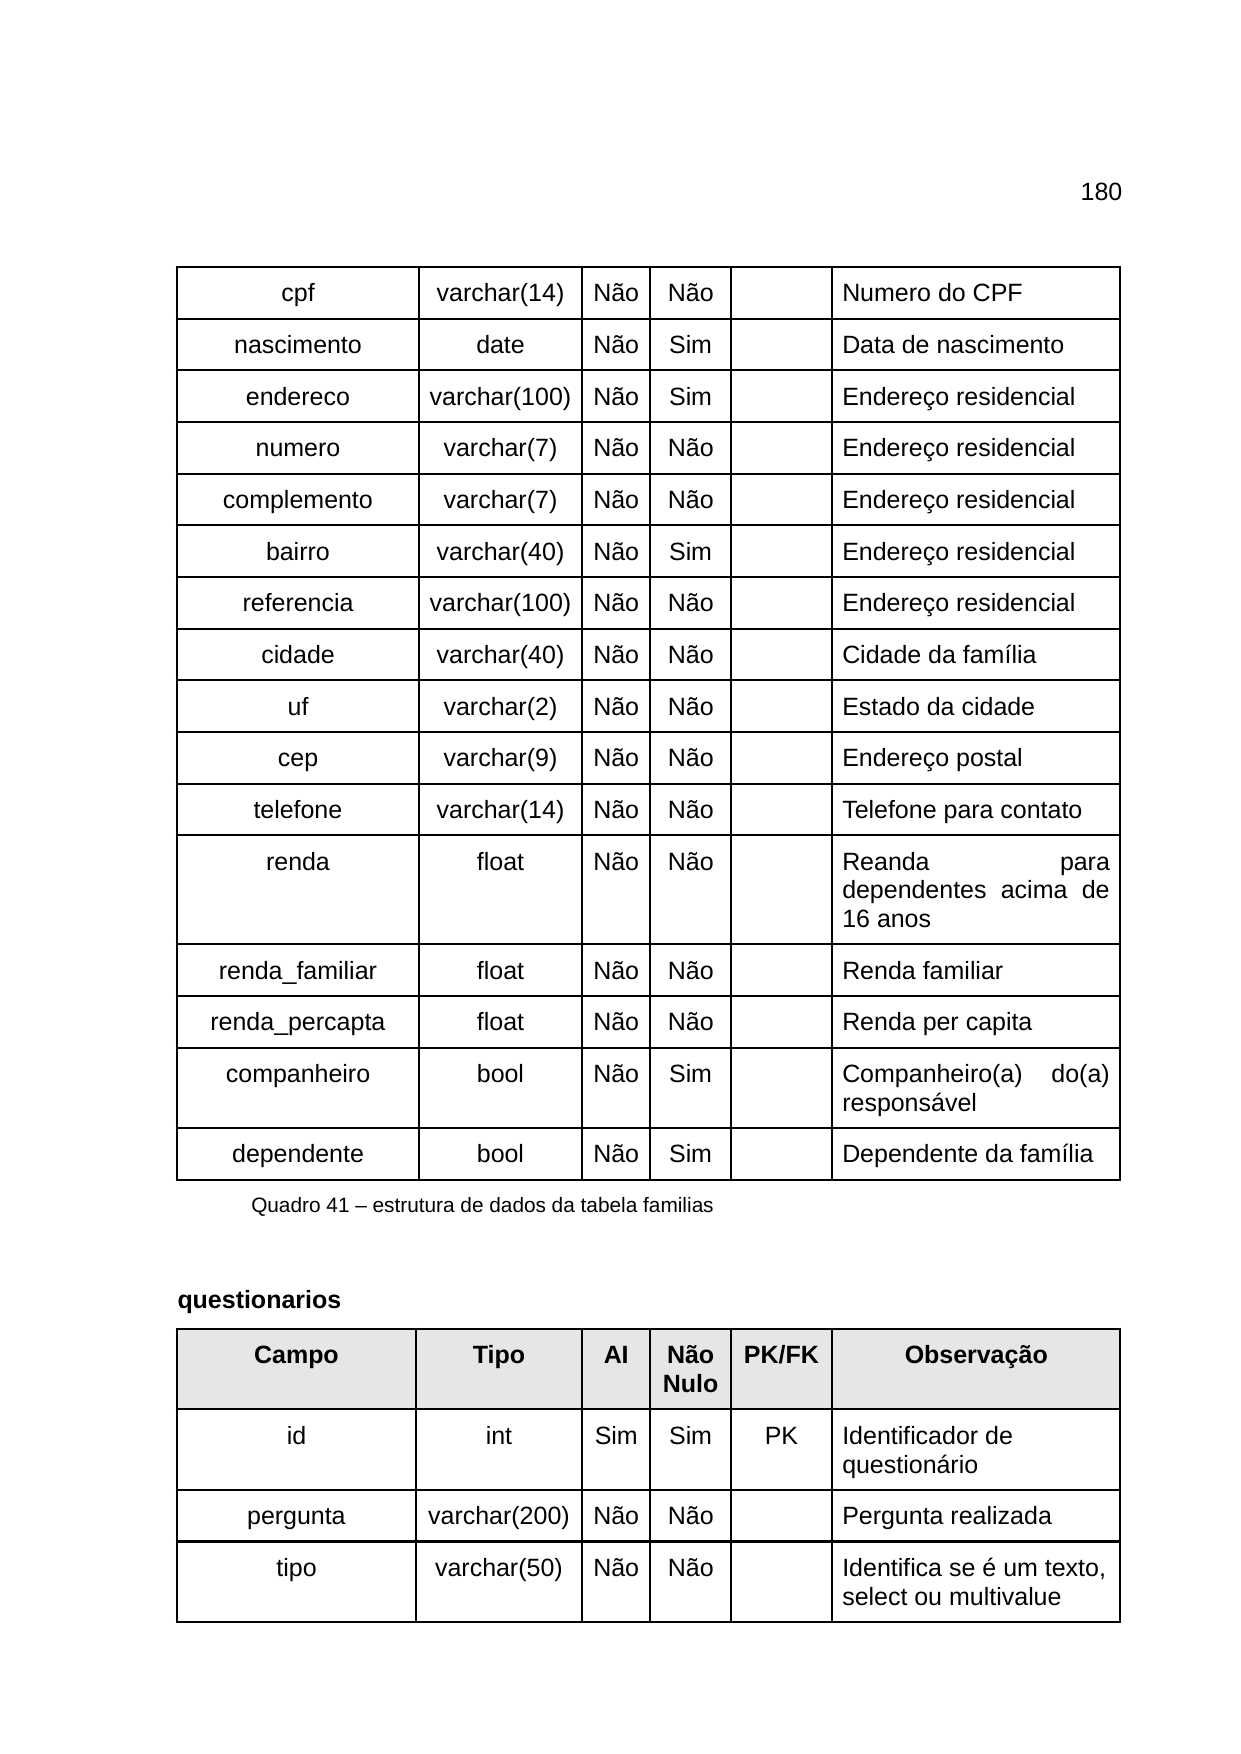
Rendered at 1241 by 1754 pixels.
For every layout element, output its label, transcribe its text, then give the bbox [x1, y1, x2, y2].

table_header PK/FK [732, 1330, 831, 1408]
table_cell Endereço residencial [833, 371, 1119, 421]
table_cell bool [420, 1049, 581, 1127]
table_cell [732, 320, 831, 369]
table_cell Endereço residencial [833, 526, 1119, 576]
table_cell cidade [178, 630, 418, 679]
table_cell varchar(50) [417, 1543, 581, 1621]
table_cell Sim [651, 371, 730, 421]
table_cell Sim [651, 1129, 730, 1179]
table_cell Não [583, 320, 649, 369]
table_header Tipo [417, 1330, 581, 1408]
table_cell varchar(14) [420, 268, 581, 317]
table_cell Cidade da família [833, 630, 1119, 679]
table_cell Não [583, 1491, 649, 1540]
table_cell bairro [178, 526, 418, 576]
table_cell [732, 1049, 831, 1127]
table_cell [732, 268, 831, 317]
table_cell float [420, 997, 581, 1047]
table_cell Endereço residencial [833, 578, 1119, 627]
table_cell [732, 733, 831, 782]
table_cell Não [651, 1543, 730, 1621]
table_cell Data de nascimento [833, 320, 1119, 369]
table_cell Não [651, 785, 730, 834]
table_cell Não [583, 1543, 649, 1621]
table_cell varchar(7) [420, 423, 581, 472]
table_cell Não [583, 1129, 649, 1179]
table_cell Não [583, 681, 649, 731]
table_cell float [420, 836, 581, 943]
table_cell Não [651, 681, 730, 731]
table_cell Sim [651, 526, 730, 576]
table_cell [732, 630, 831, 679]
table_cell telefone [178, 785, 418, 834]
table_header Observação [833, 1330, 1119, 1408]
table_cell varchar(100) [420, 371, 581, 421]
table_cell varchar(2) [420, 681, 581, 731]
text questionarios [177, 1285, 1122, 1313]
table_cell [732, 1491, 831, 1540]
table_cell Não [651, 578, 730, 627]
table_cell Não [583, 475, 649, 524]
table_cell Não [651, 945, 730, 995]
table_cell Companheiro(a) do(a) responsável [833, 1049, 1119, 1127]
table_cell tipo [178, 1543, 415, 1621]
table_cell Endereço postal [833, 733, 1119, 782]
table_cell Não [651, 475, 730, 524]
table_cell Reanda para dependentes acima de 16 anos [833, 836, 1119, 943]
table_cell int [417, 1410, 581, 1489]
table_cell Não [583, 1049, 649, 1127]
table_cell [732, 475, 831, 524]
table_header Não Nulo [651, 1330, 730, 1408]
table_cell renda_familiar [178, 945, 418, 995]
table_cell varchar(9) [420, 733, 581, 782]
table_cell Não [583, 578, 649, 627]
table_cell varchar(14) [420, 785, 581, 834]
table_cell companheiro [178, 1049, 418, 1127]
table_cell date [420, 320, 581, 369]
table_cell Sim [583, 1410, 649, 1489]
table_cell Endereço residencial [833, 423, 1119, 472]
table_cell Telefone para contato [833, 785, 1119, 834]
table_cell pergunta [178, 1491, 415, 1540]
table_cell referencia [178, 578, 418, 627]
table_cell Não [651, 268, 730, 317]
table_cell Não [583, 630, 649, 679]
table_cell Não [651, 423, 730, 472]
table_cell Não [583, 785, 649, 834]
table_cell Renda familiar [833, 945, 1119, 995]
table_cell renda_percapta [178, 997, 418, 1047]
table_cell Não [651, 1491, 730, 1540]
table_cell Não [583, 836, 649, 943]
table_cell Não [583, 526, 649, 576]
table_cell Não [583, 423, 649, 472]
table_cell numero [178, 423, 418, 472]
table_cell id [178, 1410, 415, 1489]
table_cell Dependente da família [833, 1129, 1119, 1179]
table_cell dependente [178, 1129, 418, 1179]
table_cell [732, 578, 831, 627]
table_cell bool [420, 1129, 581, 1179]
table_cell varchar(7) [420, 475, 581, 524]
table_cell varchar(200) [417, 1491, 581, 1540]
table_cell renda [178, 836, 418, 943]
table_cell Sim [651, 1049, 730, 1127]
table_header Campo [178, 1330, 415, 1408]
table_cell endereco [178, 371, 418, 421]
table_cell Identifica se é um texto, select ou multivalue [833, 1543, 1119, 1621]
table_cell Identificador de questionário [833, 1410, 1119, 1489]
table_cell Sim [651, 320, 730, 369]
table_cell [732, 945, 831, 995]
table_cell [732, 836, 831, 943]
table_cell [732, 1129, 831, 1179]
table_cell varchar(40) [420, 630, 581, 679]
table_cell Não [651, 997, 730, 1047]
table_cell Sim [651, 1410, 730, 1489]
table_cell [732, 785, 831, 834]
table_cell PK [732, 1410, 831, 1489]
table_cell [732, 526, 831, 576]
table_cell Não [651, 630, 730, 679]
table_header AI [583, 1330, 649, 1408]
table_cell varchar(40) [420, 526, 581, 576]
table_cell varchar(100) [420, 578, 581, 627]
table_cell Não [583, 997, 649, 1047]
table_cell Não [651, 733, 730, 782]
table_cell Pergunta realizada [833, 1491, 1119, 1540]
table_cell Estado da cidade [833, 681, 1119, 731]
table_cell [732, 1543, 831, 1621]
table_cell complemento [178, 475, 418, 524]
table_cell [732, 681, 831, 731]
table_cell [732, 423, 831, 472]
table_cell Endereço residencial [833, 475, 1119, 524]
table_cell Não [583, 268, 649, 317]
table_cell Não [583, 945, 649, 995]
table_cell [732, 997, 831, 1047]
table_cell float [420, 945, 581, 995]
table_cell Numero do CPF [833, 268, 1119, 317]
table_cell nascimento [178, 320, 418, 369]
table_cell Não [583, 733, 649, 782]
table_cell cep [178, 733, 418, 782]
table_cell uf [178, 681, 418, 731]
table_cell Não [651, 836, 730, 943]
table_cell cpf [178, 268, 418, 317]
table_cell [732, 371, 831, 421]
table_cell Renda per capita [833, 997, 1119, 1047]
text Quadro 41 – estrutura de dados da tabela familias [177, 1193, 1122, 1217]
table_cell Não [583, 371, 649, 421]
